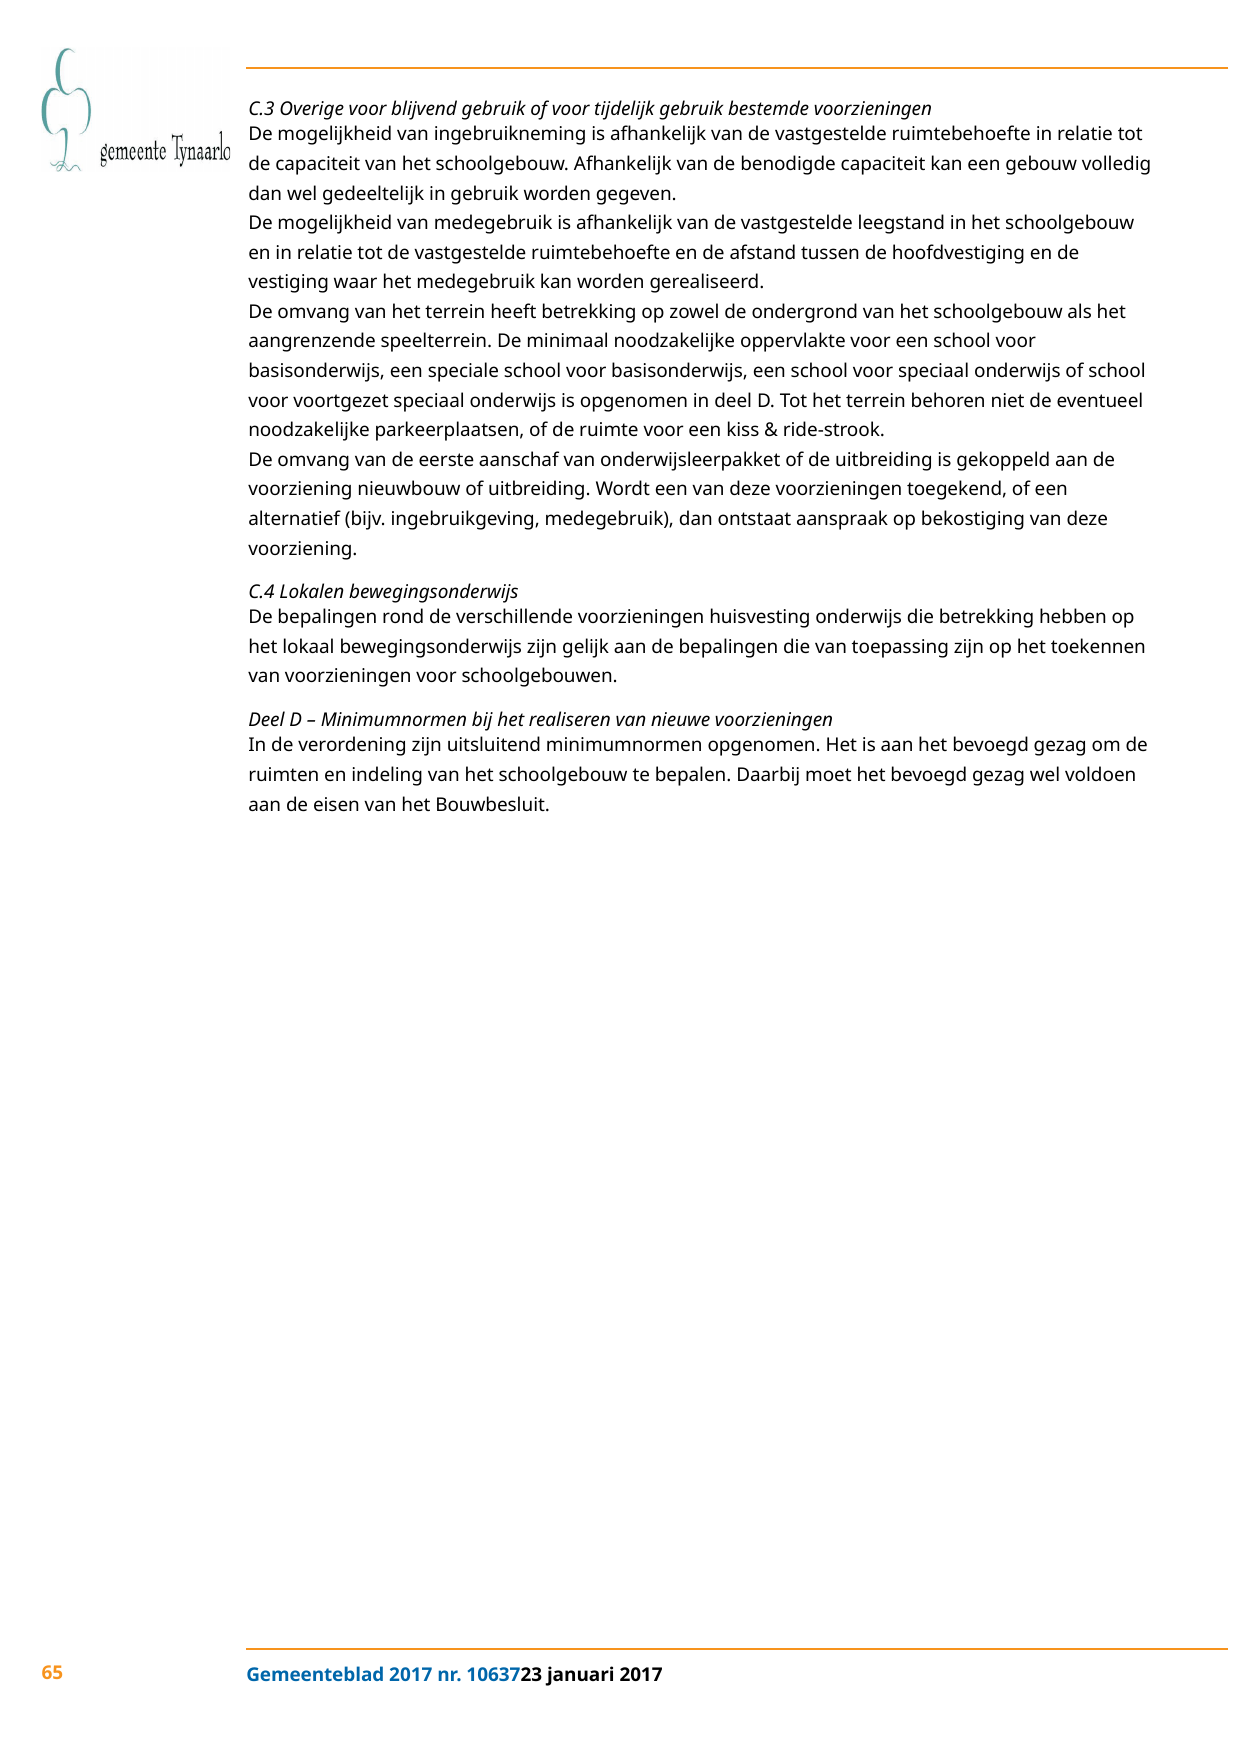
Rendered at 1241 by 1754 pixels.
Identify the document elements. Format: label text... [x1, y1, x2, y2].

text C.4 Lokalen bewegingsonderwijs [248, 578, 1152, 603]
text De omvang van de eerste aanschaf van onderwijsleerpakket of de uitbreiding is gekoppeld aan de voorziening nieuwbouw of uitbreiding. Wordt een van deze voorzieningen toegekend, of een alternatief (bijv. ingebruikgeving, medegebruik), dan ontstaat aanspraak op bekostiging van deze voorziening. [248, 446, 1152, 560]
text C.3 Overige voor blijvend gebruik of voor tijdelijk gebruik bestemde voorzieningen [248, 95, 1152, 121]
picture [41, 47, 231, 172]
text De omvang van het terrein heeft betrekking op zowel de ondergrond van het schoolgebouw als het aangrenzende speelterrein. De minimaal noodzakelijke oppervlakte voor een school voor basisonderwijs, een speciale school voor basisonderwijs, een school voor speciaal onderwijs of school voor voortgezet speciaal onderwijs is opgenomen in deel D. Tot het terrein behoren niet de eventueel noodzakelijke parkeerplaatsen, of de ruimte voor een kiss & ride-strook. [248, 298, 1152, 442]
text In de verordening zijn uitsluitend minimumnormen opgenomen. Het is aan het bevoegd gezag om de ruimten en indeling van het schoolgebouw te bepalen. Daarbij moet het bevoegd gezag wel voldoen aan de eisen van het Bouwbesluit. [248, 732, 1152, 816]
text Deel D – Minimumnormen bij het realiseren van nieuwe voorzieningen [248, 706, 1152, 732]
text De mogelijkheid van medegebruik is afhankelijk van de vastgestelde leegstand in het schoolgebouw en in relatie tot de vastgestelde ruimtebehoefte en de afstand tussen de hoofdvestiging en de vestiging waar het medegebruik kan worden gerealiseerd. [248, 209, 1152, 294]
text De bepalingen rond de verschillende voorzieningen huisvesting onderwijs die betrekking hebben op het lokaal bewegingsonderwijs zijn gelijk aan de bepalingen die van toepassing zijn op het toekennen van voorzieningen voor schoolgebouwen. [248, 603, 1152, 688]
text De mogelijkheid van ingebruikneming is afhankelijk van de vastgestelde ruimtebehoefte in relatie tot de capaciteit van het schoolgebouw. Afhankelijk van de benodigde capaciteit kan een gebouw volledig dan wel gedeeltelijk in gebruik worden gegeven. [248, 121, 1152, 205]
